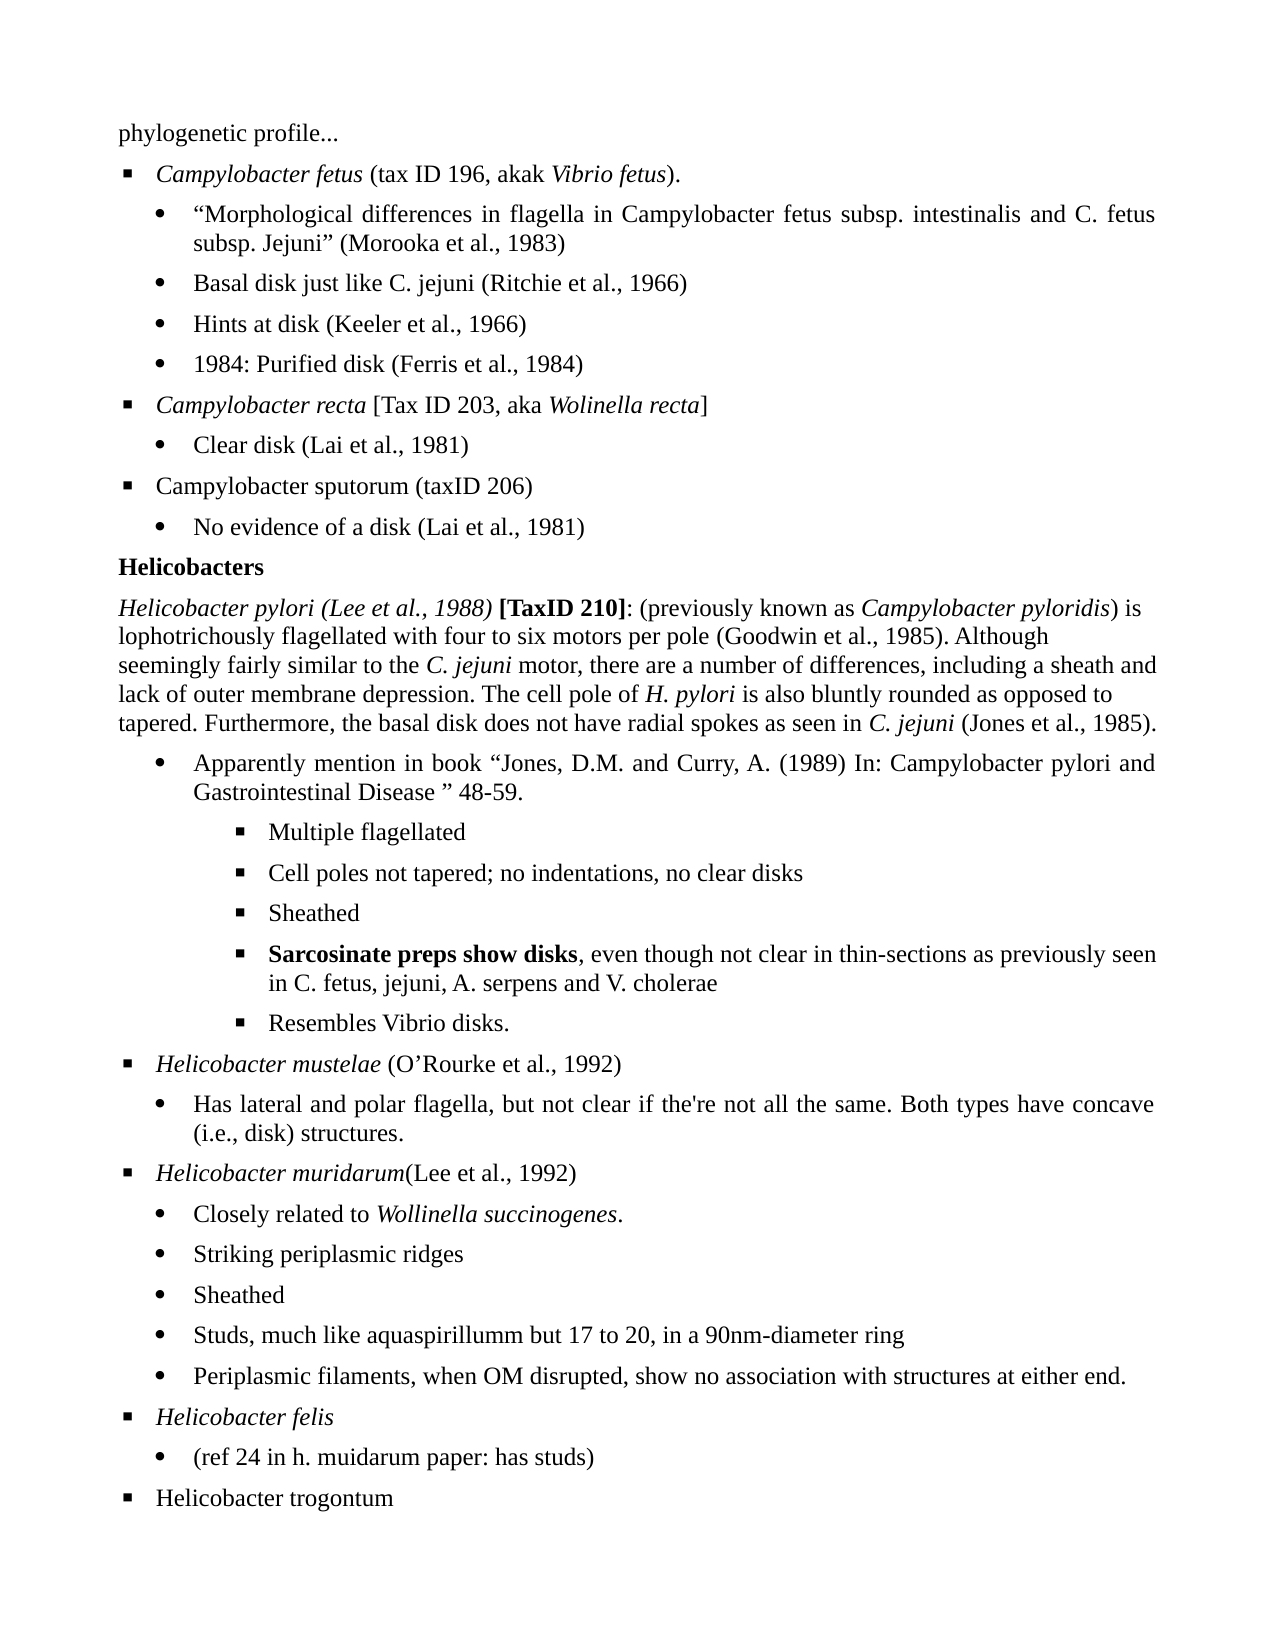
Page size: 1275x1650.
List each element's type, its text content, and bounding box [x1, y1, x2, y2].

text Helicobacters [118, 552, 1157, 581]
list Has lateral and polar flagella, but not clear if the're not all the same. Both types have concave (i.e., disk) structures. [156, 1089, 1157, 1147]
list Resembles Vibrio disks. [231, 1008, 1157, 1037]
list Striking periplasmic ridges [156, 1239, 1157, 1268]
list Cell poles not tapered; no indentations, no clear disks [231, 858, 1157, 887]
list No evidence of a disk (Lai et al., 1981) [156, 512, 1157, 540]
list Helicobacter mustelae (O’Rourke et al., 1992) [118, 1049, 1157, 1077]
list Apparently mention in book “Jones, D.M. and Curry, A. (1989) In: Campylobacter pylori and Gastrointestinal Disease ” 48-59. [156, 748, 1157, 806]
list Periplasmic filaments, when OM disrupted, show no association with structures at either end. [156, 1361, 1157, 1390]
text phylogenetic profile... [118, 118, 1157, 147]
list Clear disk (Lai et al., 1981) [156, 431, 1157, 459]
list Helicobacter felis [118, 1402, 1157, 1430]
list Studs, much like aquaspirillumm but 17 to 20, in a 90nm-diameter ring [156, 1321, 1157, 1349]
list Campylobacter fetus (tax ID 196, akak Vibrio fetus). [118, 159, 1157, 187]
list Helicobacter trogontum [118, 1483, 1157, 1511]
list Basal disk just like C. jejuni (Ritchie et al., 1966) [156, 268, 1157, 297]
list “Morphological differences in flagella in Campylobacter fetus subsp. intestinalis and C. fetus subsp. Jejuni” (Morooka et al., 1983) [156, 199, 1157, 257]
list Sheathed [156, 1280, 1157, 1309]
list Campylobacter sputorum (taxID 206) [118, 471, 1157, 500]
list Closely related to Wollinella succinogenes. [156, 1199, 1157, 1228]
list 1984: Purified disk (Ferris et al., 1984) [156, 349, 1157, 378]
list Campylobacter recta [Tax ID 203, aka Wolinella recta] [118, 390, 1157, 419]
list Multiple flagellated [231, 817, 1157, 846]
list Hints at disk (Keeler et al., 1966) [156, 309, 1157, 338]
text Helicobacter pylori (Lee et al., 1988) [TaxID 210]: (previously known as Campylobacter pyloridis) is lophotrichously flagellated with four to six motors per pole (Goodwin et al., 1985). Although seemingly fairly similar to the C. jejuni motor, there are a number of differences, including a sheath and lack of outer membrane depression. The cell pole of H. pylori is also bluntly rounded as opposed to tapered. Furthermore, the basal disk does not have radial spokes as seen in C. jejuni (Jones et al., 1985). [118, 593, 1157, 736]
list Sarcosinate preps show disks, even though not clear in thin-sections as previously seen in C. fetus, jejuni, A. serpens and V. cholerae [231, 939, 1157, 996]
list (ref 24 in h. muidarum paper: has studs) [156, 1442, 1157, 1471]
list Helicobacter muridarum(Lee et al., 1992) [118, 1158, 1157, 1187]
list Sheathed [231, 898, 1157, 927]
